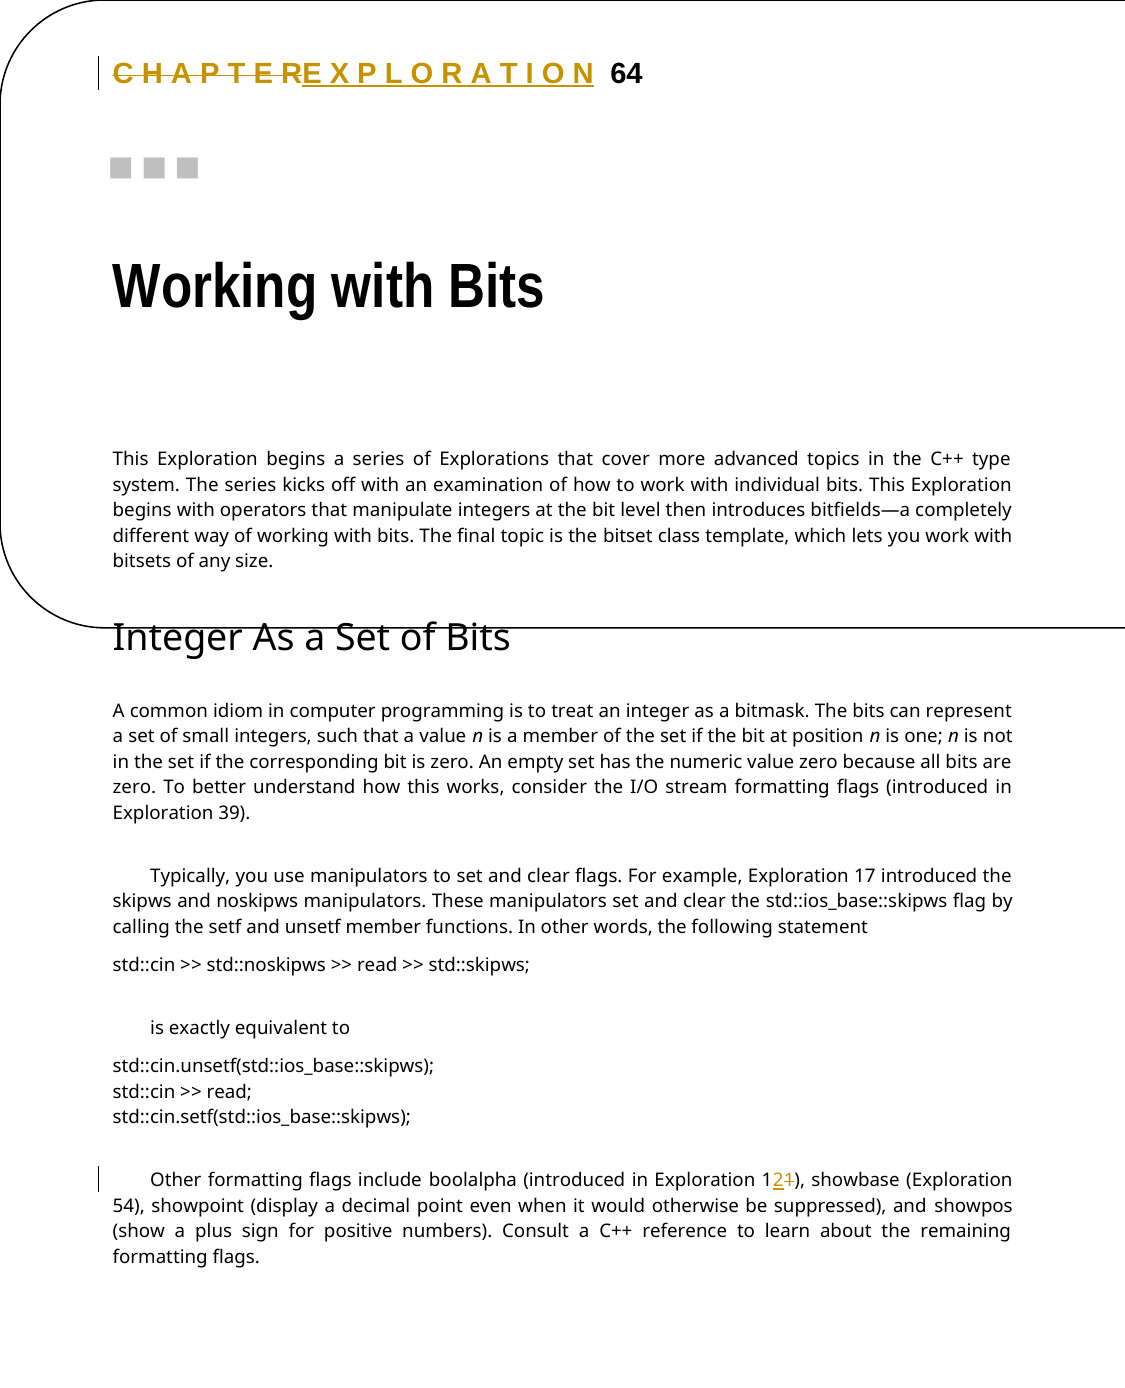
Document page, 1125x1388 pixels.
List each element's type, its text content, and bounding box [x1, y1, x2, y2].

subtitle Integer As a Set of Bits [112, 629, 1012, 662]
text std::cin.unsetf(std::ios_base::skipws); [112, 1052, 1012, 1078]
text This Exploration begins a series of Explorations that cover more advanced topics in the C++ type system. The series kicks off with an examination of how to work with individual bits. This Exploration begins with operators that manipulate integers at the bit level then introduces bitfields—a completely different way of working with bits. The final topic is the bitset class template, which lets you work with bitsets of any size. [112, 446, 1012, 573]
text std::cin >> read; [112, 1078, 1012, 1103]
title Working with Bits [112, 249, 1012, 321]
text is exactly equivalent to [112, 1014, 1012, 1040]
text std::cin >> std::noskipws >> read >> std::skipws; [112, 951, 1012, 977]
text Other formatting flags include boolalpha (introduced in Exploration 12), showbase (Exploration 54), showpoint (display a decimal point even when it would otherwise be suppressed), and showpos (show a plus sign for positive numbers). Consult a C++ reference to learn about the remaining formatting flags. [112, 1166, 1012, 1268]
subtitle [112, 611, 1012, 627]
text std::cin.setf(std::ios_base::skipws); [112, 1103, 1012, 1129]
text A common idiom in computer programming is to treat an integer as a bitmask. The bits can represent a set of small integers, such that a value n is a member of the set if the bit at position n is one; n is not in the set if the corresponding bit is zero. An empty set has the numeric value zero because all bits are zero. To better understand how this works, consider the I/O stream formatting flags (introduced in Exploration 39). [112, 697, 1012, 825]
text Typically, you use manipulators to set and clear flags. For example, Exploration 17 introduced the skipws and noskipws manipulators. These manipulators set and clear the std::ios_base::skipws flag by calling the setf and unsetf member functions. In other words, the following statement [112, 862, 1012, 939]
